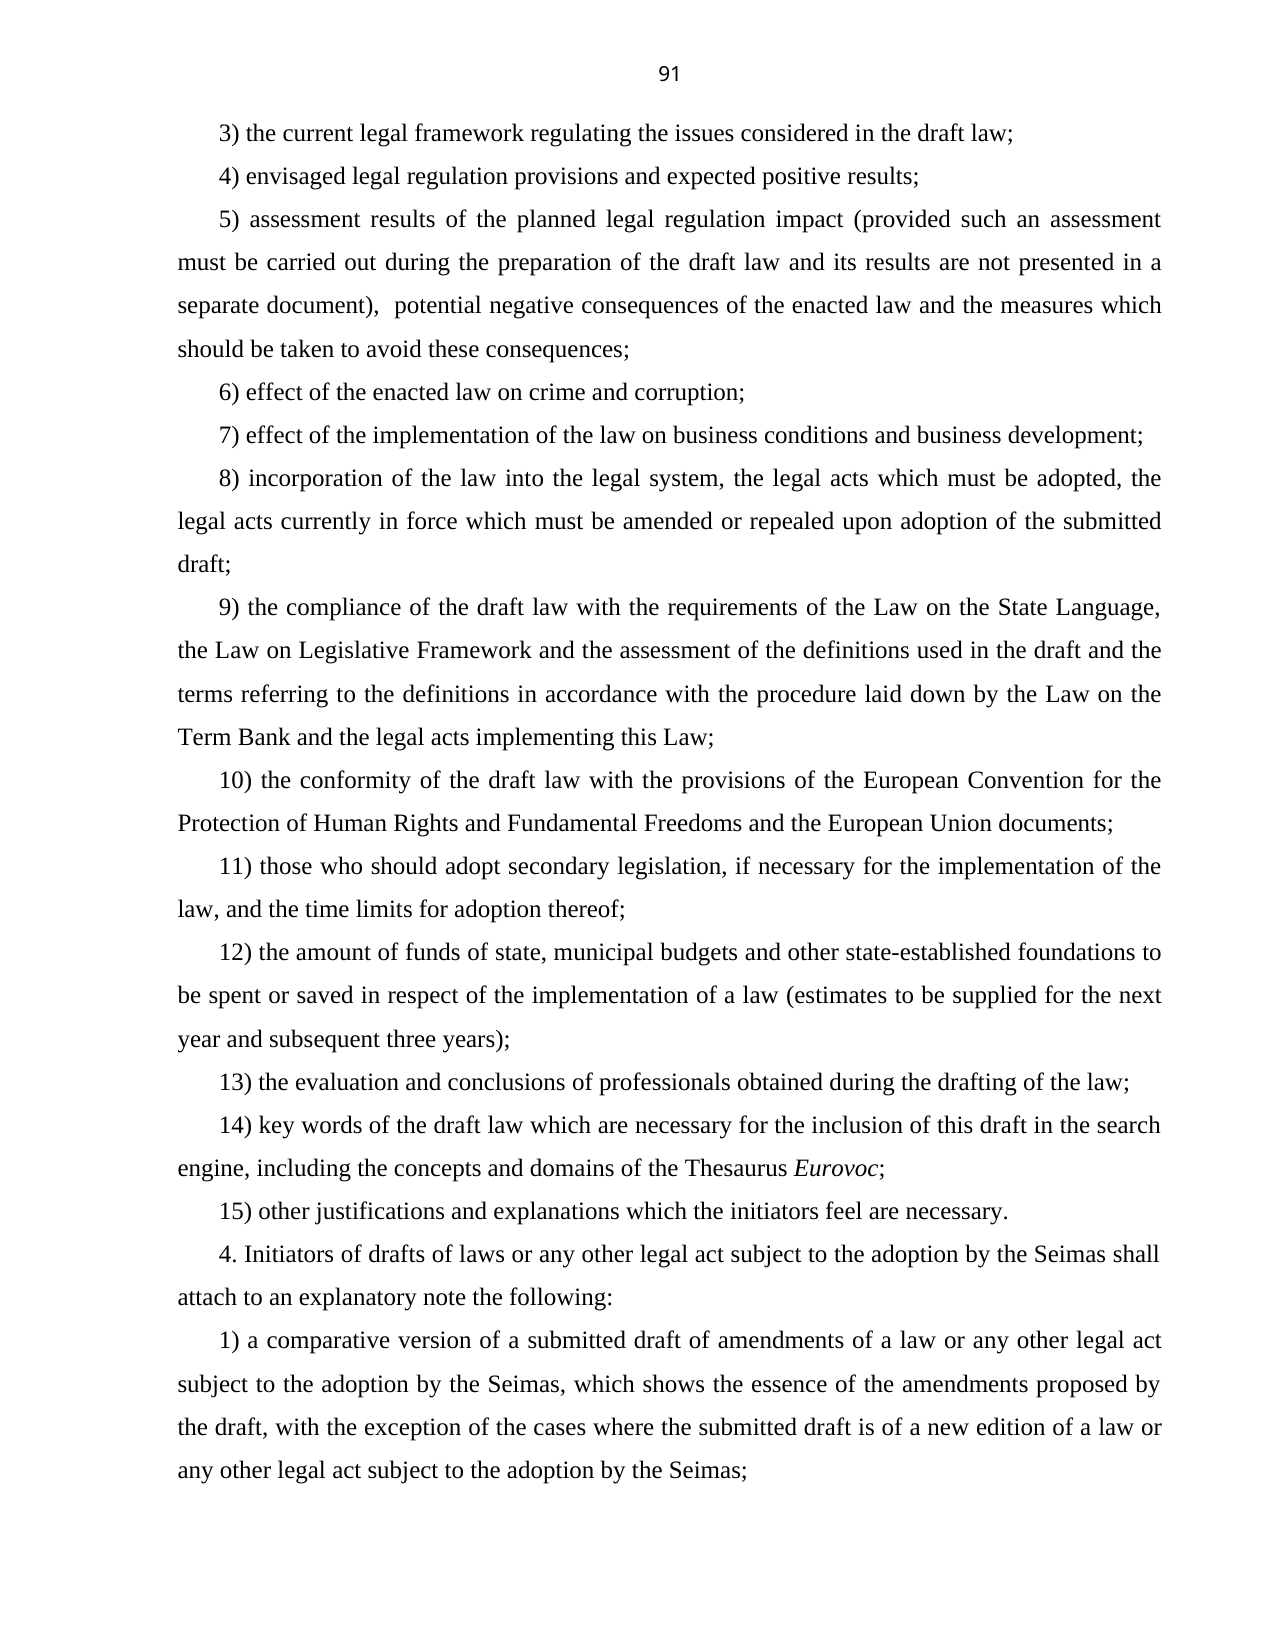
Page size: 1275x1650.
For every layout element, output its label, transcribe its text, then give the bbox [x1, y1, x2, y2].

text 6) effect of the enacted law on crime and corruption; [177, 377, 1163, 406]
text 4) envisaged legal regulation provisions and expected positive results; [177, 161, 1163, 190]
text 11) those who should adopt secondary legislation, if necessary for the implementation of the law, and the time limits for adoption thereof; [177, 851, 1163, 923]
text 1) a comparative version of a submitted draft of amendments of a law or any other legal act subject to the adoption by the Seimas, which shows the essence of the amendments proposed by the draft, with the exception of the cases where the submitted draft is of a new edition of a law or any other legal act subject to the adoption by the Seimas; [177, 1326, 1163, 1484]
text 14) key words of the draft law which are necessary for the inclusion of this draft in the search engine, including the concepts and domains of the Thesaurus Eurovoc; [177, 1110, 1163, 1182]
text 9) the compliance of the draft law with the requirements of the Law on the State Language, the Law on Legislative Framework and the assessment of the definitions used in the draft and the terms referring to the definitions in accordance with the procedure laid down by the Law on the Term Bank and the legal acts implementing this Law; [177, 592, 1163, 751]
text 3) the current legal framework regulating the issues considered in the draft law; [177, 118, 1163, 147]
text 10) the conformity of the draft law with the provisions of the European Convention for the Protection of Human Rights and Fundamental Freedoms and the European Union documents; [177, 765, 1163, 837]
text 13) the evaluation and conclusions of professionals obtained during the drafting of the law; [177, 1067, 1163, 1096]
text 8) incorporation of the law into the legal system, the legal acts which must be adopted, the legal acts currently in force which must be amended or repealed upon adoption of the submitted draft; [177, 463, 1163, 578]
text 15) other justifications and explanations which the initiators feel are necessary. [177, 1196, 1163, 1225]
text 12) the amount of funds of state, municipal budgets and other state-established foundations to be spent or saved in respect of the implementation of a law (estimates to be supplied for the next year and subsequent three years); [177, 937, 1163, 1052]
text 4. Initiators of drafts of laws or any other legal act subject to the adoption by the Seimas shall attach to an explanatory note the following: [177, 1239, 1163, 1311]
text 5) assessment results of the planned legal regulation impact (provided such an assessment must be carried out during the preparation of the draft law and its results are not presented in a separate document), potential negative consequences of the enacted law and the measures which should be taken to avoid these consequences; [177, 204, 1163, 362]
text 7) effect of the implementation of the law on business conditions and business development; [177, 420, 1163, 449]
